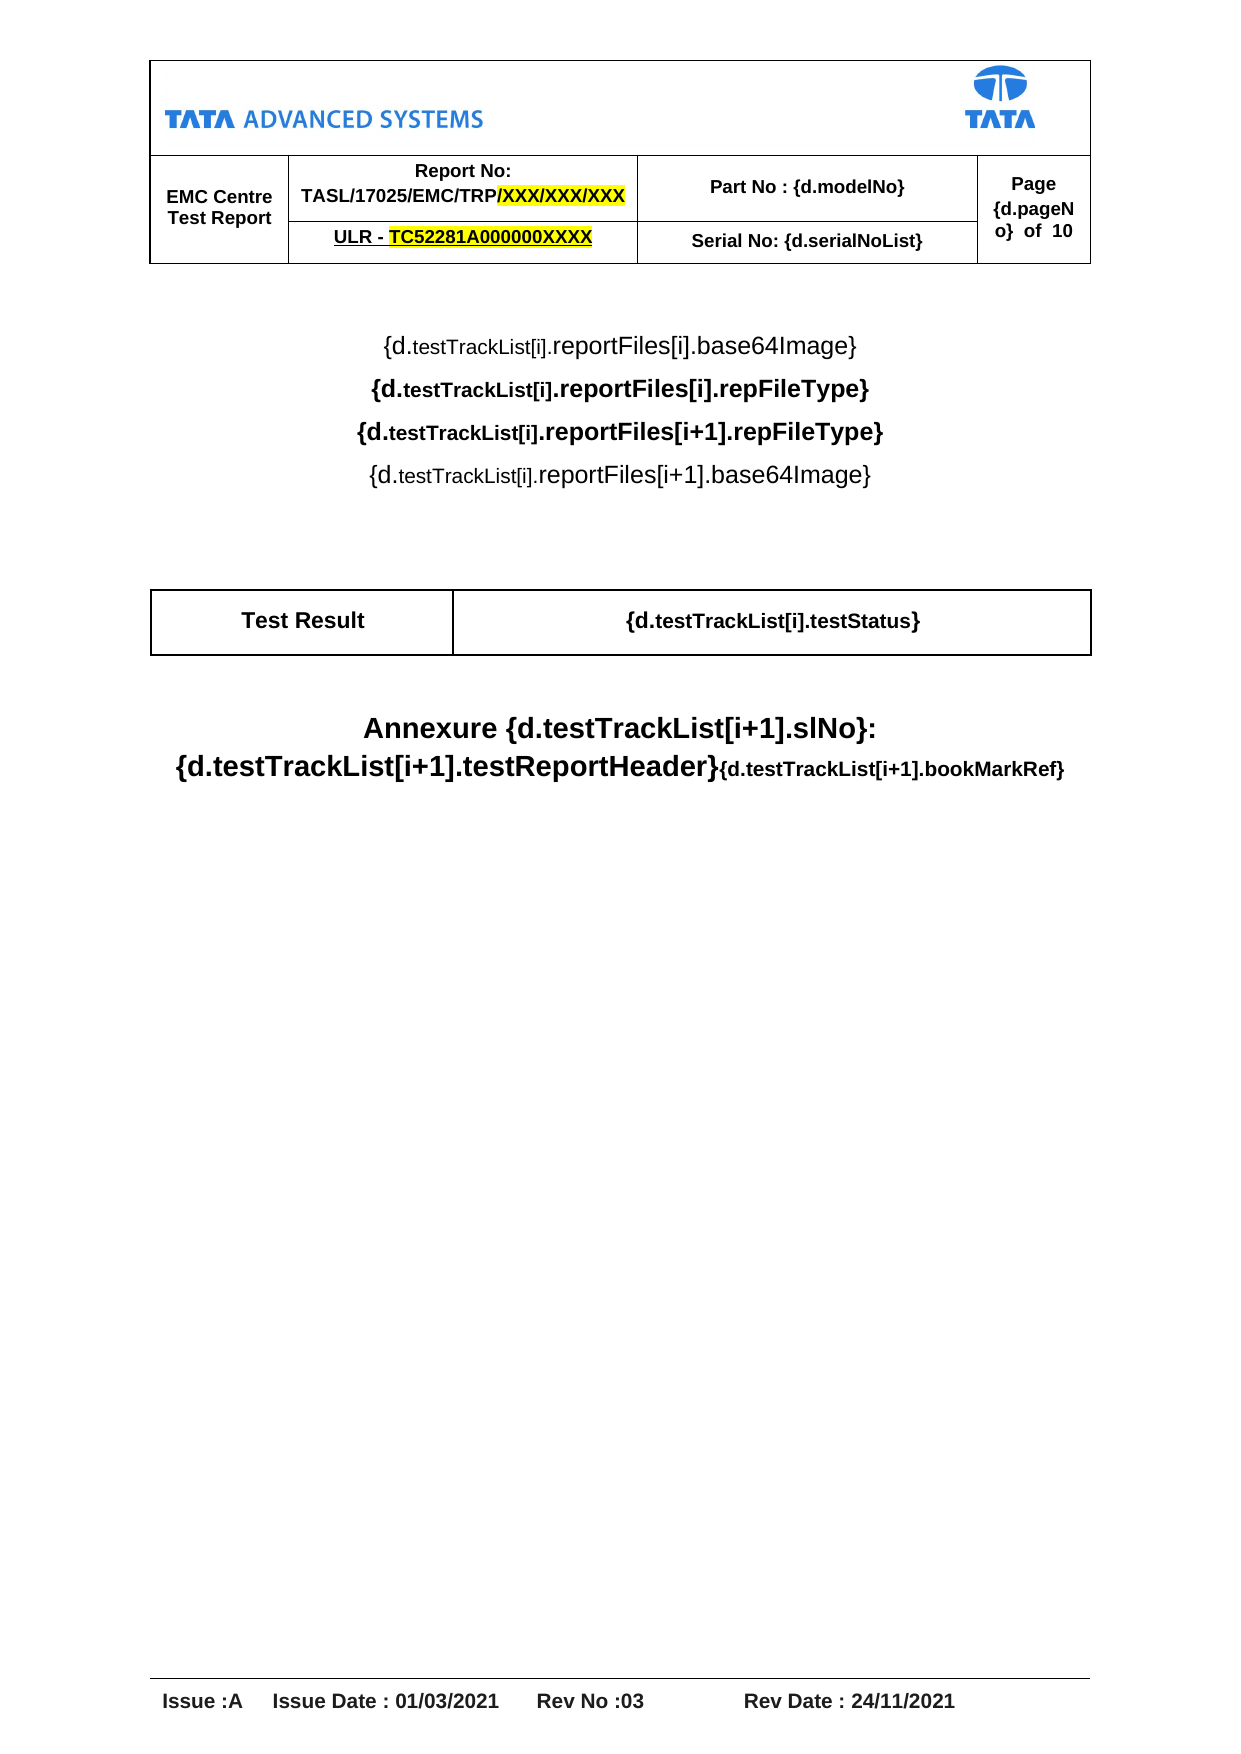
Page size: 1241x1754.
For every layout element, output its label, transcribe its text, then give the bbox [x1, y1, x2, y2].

table_header Test Result [152, 591, 452, 654]
text {d.testTrackList[i].reportFiles[i].base64Image} [150, 331, 1090, 359]
text {d.testTrackList[i].reportFiles[i].repFileType} [150, 374, 1090, 402]
text {d.testTrackList[i].reportFiles[i+1].base64Image} [150, 460, 1090, 489]
subtitle Annexure {d.testTrackList[i+1].slNo}: {d.testTrackList[i+1].testReportHeader}{d.testTrackList[i+1].bookMarkRef} [150, 711, 1090, 783]
table_header {d.testTrackList[i].testStatus} [454, 591, 1090, 654]
picture [165, 65, 1035, 147]
text {d.testTrackList[i].reportFiles[i+1].repFileType} [150, 417, 1090, 446]
